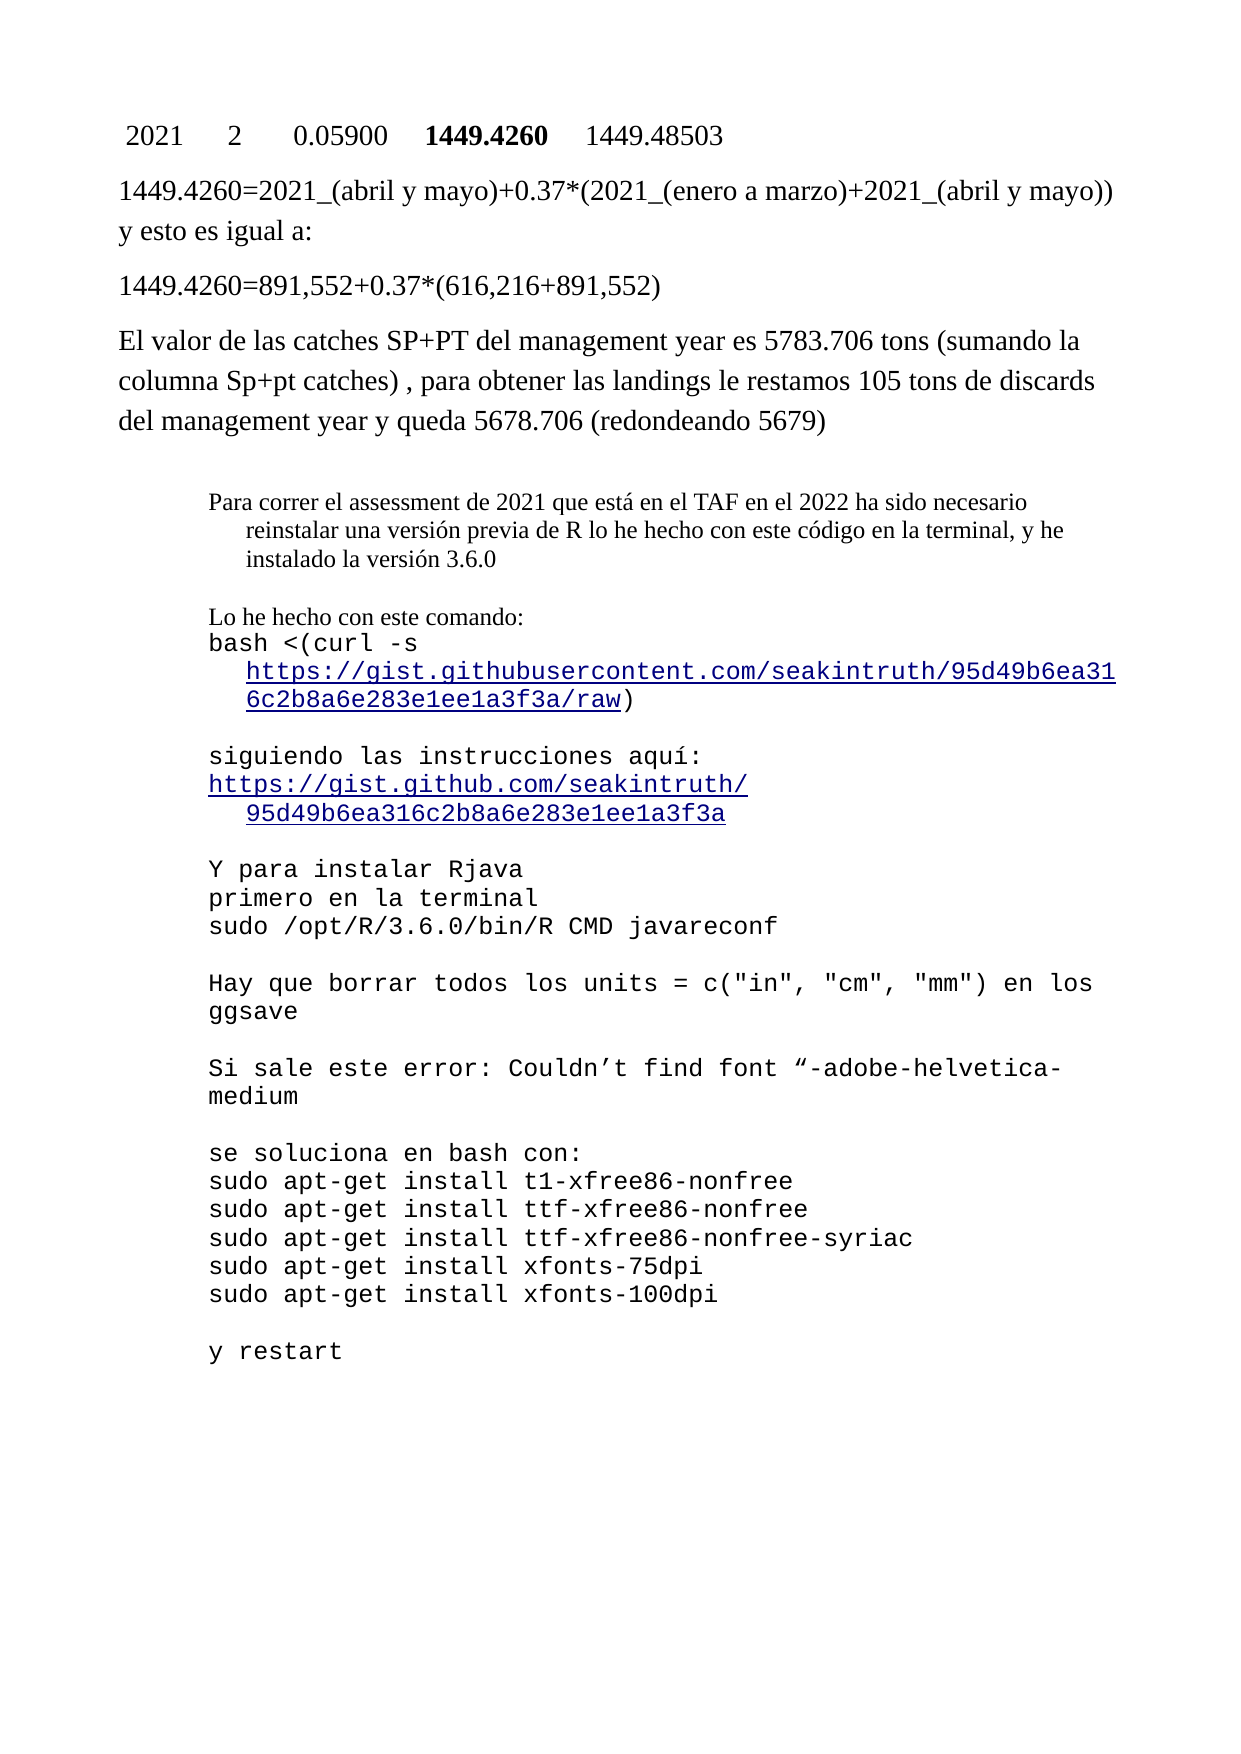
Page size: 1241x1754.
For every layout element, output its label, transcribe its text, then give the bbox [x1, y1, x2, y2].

text se soluciona en bash con: [208, 1140, 1122, 1169]
text Lo he hecho con este comando: [208, 602, 1122, 630]
text El valor de las catches SP+PT del management year es 5783.706 tons (sumando la columna Sp+pt catches) , para obtener las landings le restamos 105 tons de discards del management year y queda 5678.706 (redondeando 5679) [118, 323, 1122, 437]
text 2021 2 0.05900 1449.4260 1449.48503 [118, 118, 1122, 152]
text y restart [208, 1339, 1122, 1367]
text siguiendo las instrucciones aquí: [208, 744, 1122, 772]
text Para correr el assessment de 2021 que está en el TAF en el 2022 ha sido necesario reinstalar una versión previa de R lo he hecho con este código en la terminal, y he instalado la versión 3.6.0 [208, 487, 1122, 573]
text 1449.4260=2021_(abril y mayo)+0.37*(2021_(enero a marzo)+2021_(abril y mayo)) y esto es igual a: [118, 173, 1122, 247]
text Y para instalar Rjava [208, 857, 1122, 885]
text bash <(curl -s https://gist.githubusercontent.com/seakintruth/95d49b6ea316c2b8a6e283e1ee1a3f3a/raw) [208, 630, 1122, 715]
text https://gist.github.com/seakintruth/95d49b6ea316c2b8a6e283e1ee1a3f3a [208, 772, 1122, 829]
text Si sale este error: Couldn’t find font “-adobe-helvetica-medium [208, 1055, 1122, 1112]
text sudo apt-get install t1-xfree86-nonfree sudo apt-get install ttf-xfree86-nonfree sudo apt-get install ttf-xfree86-nonfree-syriac sudo apt-get install xfonts-75dpi sudo apt-get install xfonts-100dpi [208, 1169, 1122, 1310]
text Hay que borrar todos los units = c("in", "cm", "mm") en los ggsave [208, 970, 1122, 1027]
text 1449.4260=891,552+0.37*(616,216+891,552) [118, 268, 1122, 301]
text sudo /opt/R/3.6.0/bin/R CMD javareconf [208, 914, 1122, 942]
text primero en la terminal [208, 885, 1122, 914]
